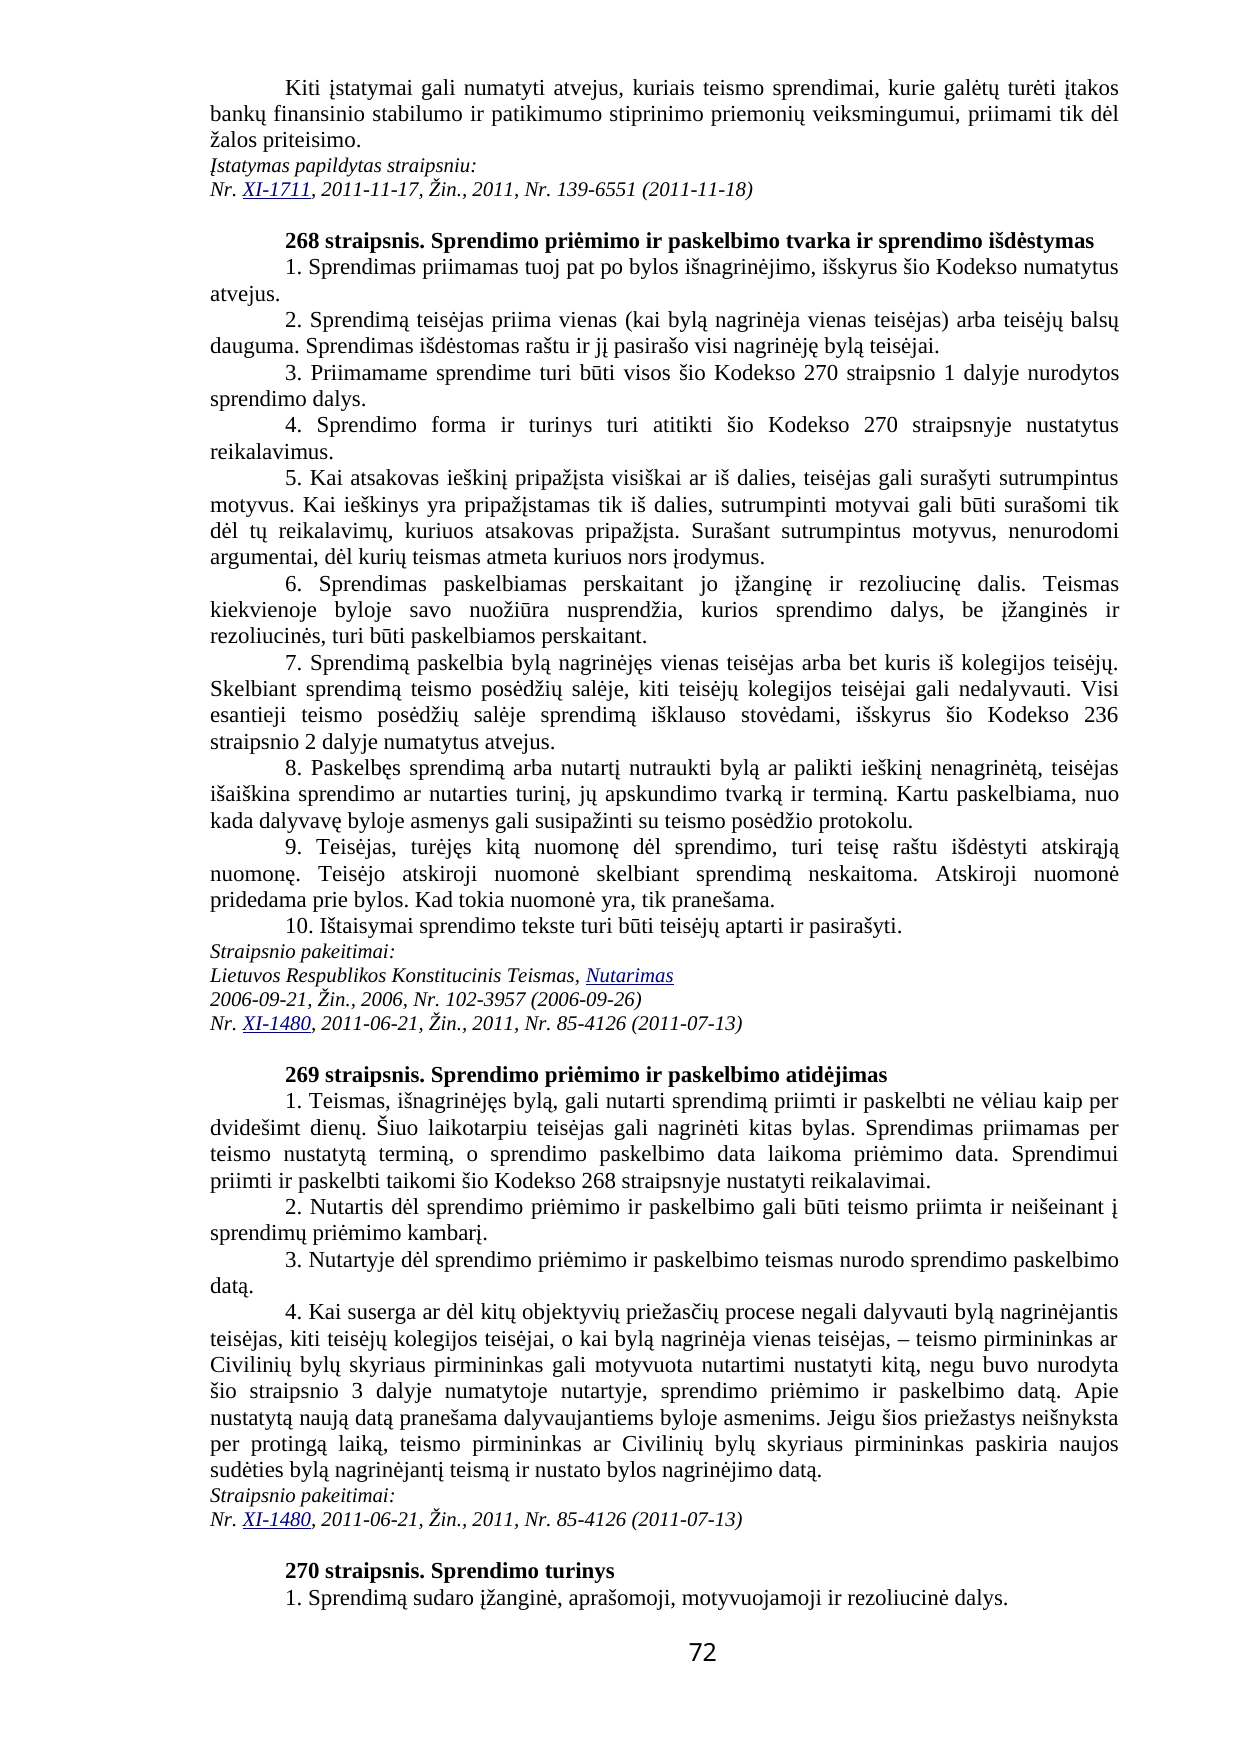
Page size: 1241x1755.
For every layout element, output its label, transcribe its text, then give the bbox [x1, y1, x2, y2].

text Straipsnio pakeitimai: [210, 1483, 1120, 1507]
text 270 straipsnis. Sprendimo turinys [210, 1557, 1120, 1584]
text 1. Sprendimą sudaro įžanginė, aprašomoji, motyvuojamoji ir rezoliucinė dalys. [210, 1584, 1120, 1610]
text 268 straipsnis. Sprendimo priėmimo ir paskelbimo tvarka ir sprendimo išdėstymas [285, 227, 1120, 253]
text 2. Nutartis dėl sprendimo priėmimo ir paskelbimo gali būti teismo priimta ir neišeinant į sprendimų priėmimo kambarį. [210, 1193, 1120, 1246]
text 5. Kai atsakovas ieškinį pripažįsta visiškai ar iš dalies, teisėjas gali surašyti sutrumpintus motyvus. Kai ieškinys yra pripažįstamas tik iš dalies, sutrumpinti motyvai gali būti surašomi tik dėl tų reikalavimų, kuriuos atsakovas pripažįsta. Surašant sutrumpintus motyvus, nenurodomi argumentai, dėl kurių teismas atmeta kuriuos nors įrodymus. [210, 464, 1120, 570]
text 4. Kai suserga ar dėl kitų objektyvių priežasčių procese negali dalyvauti bylą nagrinėjantis teisėjas, kiti teisėjų kolegijos teisėjai, o kai bylą nagrinėja vienas teisėjas, – teismo pirmininkas ar Civilinių bylų skyriaus pirmininkas gali motyvuota nutartimi nustatyti kitą, negu buvo nurodyta šio straipsnio 3 dalyje numatytoje nutartyje, sprendimo priėmimo ir paskelbimo datą. Apie nustatytą naują datą pranešama dalyvaujantiems byloje asmenims. Jeigu šios priežastys neišnyksta per protingą laiką, teismo pirmininkas ar Civilinių bylų skyriaus pirmininkas paskiria naujos sudėties bylą nagrinėjantį teismą ir nustato bylos nagrinėjimo datą. [210, 1298, 1120, 1483]
text Įstatymas papildytas straipsniu: [210, 153, 1120, 177]
text 7. Sprendimą paskelbia bylą nagrinėjęs vienas teisėjas arba bet kuris iš kolegijos teisėjų. Skelbiant sprendimą teismo posėdžių salėje, kiti teisėjų kolegijos teisėjai gali nedalyvauti. Visi esantieji teismo posėdžių salėje sprendimą išklauso stovėdami, išskyrus šio Kodekso 236 straipsnio 2 dalyje numatytus atvejus. [210, 649, 1120, 754]
text 10. Ištaisymai sprendimo tekste turi būti teisėjų aptarti ir pasirašyti. [210, 912, 1120, 939]
text 1. Teismas, išnagrinėjęs bylą, gali nutarti sprendimą priimti ir paskelbti ne vėliau kaip per dvidešimt dienų. Šiuo laikotarpiu teisėjas gali nagrinėti kitas bylas. Sprendimas priimamas per teismo nustatytą terminą, o sprendimo paskelbimo data laikoma priėmimo data. Sprendimui priimti ir paskelbti taikomi šio Kodekso 268 straipsnyje nustatyti reikalavimai. [210, 1088, 1120, 1193]
text 269 straipsnis. Sprendimo priėmimo ir paskelbimo atidėjimas [210, 1061, 1120, 1088]
text Nr. XI-1480, 2011-06-21, Žin., 2011, Nr. 85-4126 (2011-07-13) [210, 1011, 1120, 1035]
text 2006-09-21, Žin., 2006, Nr. 102-3957 (2006-09-26) [210, 987, 1120, 1011]
text Kiti įstatymai gali numatyti atvejus, kuriais teismo sprendimai, kurie galėtų turėti įtakos bankų finansinio stabilumo ir patikimumo stiprinimo priemonių veiksmingumui, priimami tik dėl žalos priteisimo. [210, 73, 1120, 153]
text 3. Nutartyje dėl sprendimo priėmimo ir paskelbimo teismas nurodo sprendimo paskelbimo datą. [210, 1246, 1120, 1298]
text 3. Priimamame sprendime turi būti visos šio Kodekso 270 straipsnio 1 dalyje nurodytos sprendimo dalys. [210, 359, 1120, 412]
text 8. Paskelbęs sprendimą arba nutartį nutraukti bylą ar palikti ieškinį nenagrinėtą, teisėjas išaiškina sprendimo ar nutarties turinį, jų apskundimo tvarką ir terminą. Kartu paskelbiama, nuo kada dalyvavę byloje asmenys gali susipažinti su teismo posėdžio protokolu. [210, 754, 1120, 833]
text Lietuvos Respublikos Konstitucinis Teismas, Nutarimas [210, 963, 1120, 987]
text Nr. XI-1711, 2011-11-17, Žin., 2011, Nr. 139-6551 (2011-11-18) [210, 177, 1120, 201]
text 1. Sprendimas priimamas tuoj pat po bylos išnagrinėjimo, išskyrus šio Kodekso numatytus atvejus. [210, 253, 1120, 306]
text 9. Teisėjas, turėjęs kitą nuomonę dėl sprendimo, turi teisę raštu išdėstyti atskirąją nuomonę. Teisėjo atskiroji nuomonė skelbiant sprendimą neskaitoma. Atskiroji nuomonė pridedama prie bylos. Kad tokia nuomonė yra, tik pranešama. [210, 833, 1120, 912]
text Straipsnio pakeitimai: [210, 939, 1120, 963]
text 6. Sprendimas paskelbiamas perskaitant jo įžanginę ir rezoliucinę dalis. Teismas kiekvienoje byloje savo nuožiūra nusprendžia, kurios sprendimo dalys, be įžanginės ir rezoliucinės, turi būti paskelbiamos perskaitant. [210, 570, 1120, 649]
text Nr. XI-1480, 2011-06-21, Žin., 2011, Nr. 85-4126 (2011-07-13) [210, 1507, 1120, 1531]
text 2. Sprendimą teisėjas priima vienas (kai bylą nagrinėja vienas teisėjas) arba teisėjų balsų dauguma. Sprendimas išdėstomas raštu ir jį pasirašo visi nagrinėję bylą teisėjai. [210, 306, 1120, 359]
text 4. Sprendimo forma ir turinys turi atitikti šio Kodekso 270 straipsnyje nustatytus reikalavimus. [210, 412, 1120, 464]
